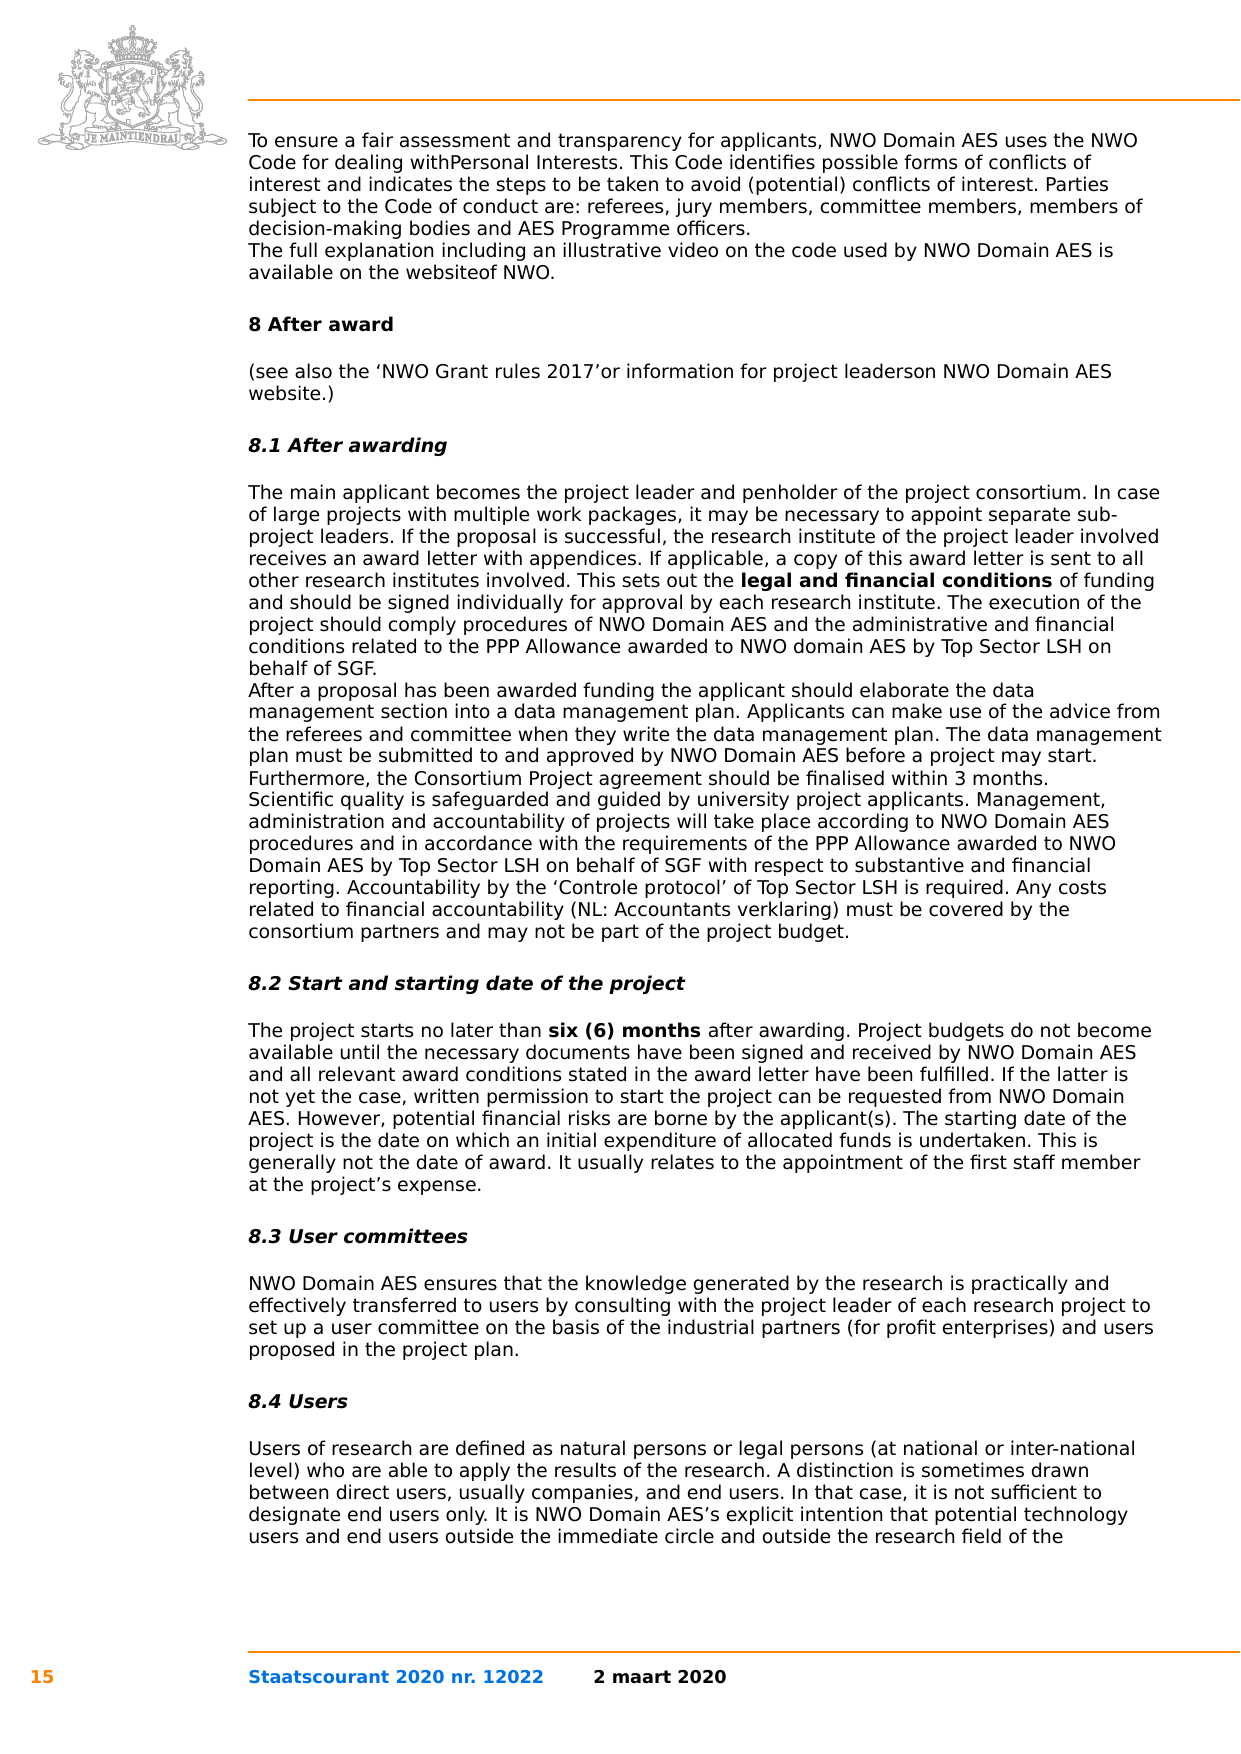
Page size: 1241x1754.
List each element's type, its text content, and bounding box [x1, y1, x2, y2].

text NWO Domain AES ensures that the knowledge generated by the research is practically and effectively transferred to users by consulting with the project leader of each research project to set up a user committee on the basis of the industrial partners (for profit enterprises) and users proposed in the project plan. [248, 1273, 1163, 1361]
text Users of research are defined as natural persons or legal persons (at national or inter-national level) who are able to apply the results of the research. A distinction is sometimes drawn between direct users, usually companies, and end users. In that case, it is not sufficient to designate end users only. It is NWO Domain AES’s explicit intention that potential technology users and end users outside the immediate circle and outside the research field of the [248, 1438, 1163, 1548]
text (see also the ‘NWO Grant rules 2017’or information for project leaderson NWO Domain AES website.) [248, 361, 1163, 405]
subtitle 8.3 User committees [248, 1226, 1163, 1248]
text Scientific quality is safeguarded and guided by university project applicants. Management, administration and accountability of projects will take place according to NWO Domain AES procedures and in accordance with the requirements of the PPP Allowance awarded to NWO Domain AES by Top Sector LSH on behalf of SGF with respect to substantive and financial reporting. Accountability by the ‘Controle protocol’ of Top Sector LSH is required. Any costs related to financial accountability (NL: Accountants verklaring) must be covered by the consortium partners and may not be part of the project budget. [248, 789, 1163, 943]
subtitle 8.4 Users [248, 1391, 1163, 1413]
subtitle 8 After award [248, 314, 1163, 336]
picture [38, 25, 227, 150]
text The project starts no later than six (6) months after awarding. Project budgets do not become available until the necessary documents have been signed and received by NWO Domain AES and all relevant award conditions stated in the award letter have been fulfilled. If the latter is not yet the case, written permission to start the project can be requested from NWO Domain AES. However, potential financial risks are borne by the applicant(s). The starting date of the project is the date on which an initial expenditure of allocated funds is undertaken. This is generally not the date of award. It usually relates to the appointment of the first staff member at the project’s expense. [248, 1020, 1163, 1196]
text To ensure a fair assessment and transparency for applicants, NWO Domain AES uses the NWO Code for dealing withPersonal Interests. This Code identifies possible forms of conflicts of interest and indicates the steps to be taken to avoid (potential) conflicts of interest. Parties subject to the Code of conduct are: referees, jury members, committee members, members of decision-making bodies and AES Programme officers. [248, 130, 1163, 240]
subtitle 8.2 Start and starting date of the project [248, 973, 1163, 995]
text The full explanation including an illustrative video on the code used by NWO Domain AES is available on the websiteof NWO. [248, 240, 1163, 284]
text After a proposal has been awarded funding the applicant should elaborate the data management section into a data management plan. Applicants can make use of the advice from the referees and committee when they write the data management plan. The data management plan must be submitted to and approved by NWO Domain AES before a project may start. Furthermore, the Consortium Project agreement should be finalised within 3 months. [248, 679, 1163, 789]
subtitle 8.1 After awarding [248, 435, 1163, 457]
text The main applicant becomes the project leader and penholder of the project consortium. In case of large projects with multiple work packages, it may be necessary to appoint separate sub-project leaders. If the proposal is successful, the research institute of the project leader involved receives an award letter with appendices. If applicable, a copy of this award letter is sent to all other research institutes involved. This sets out the legal and financial conditions of funding and should be signed individually for approval by each research institute. The execution of the project should comply procedures of NWO Domain AES and the administrative and financial conditions related to the PPP Allowance awarded to NWO domain AES by Top Sector LSH on behalf of SGF. [248, 482, 1163, 679]
